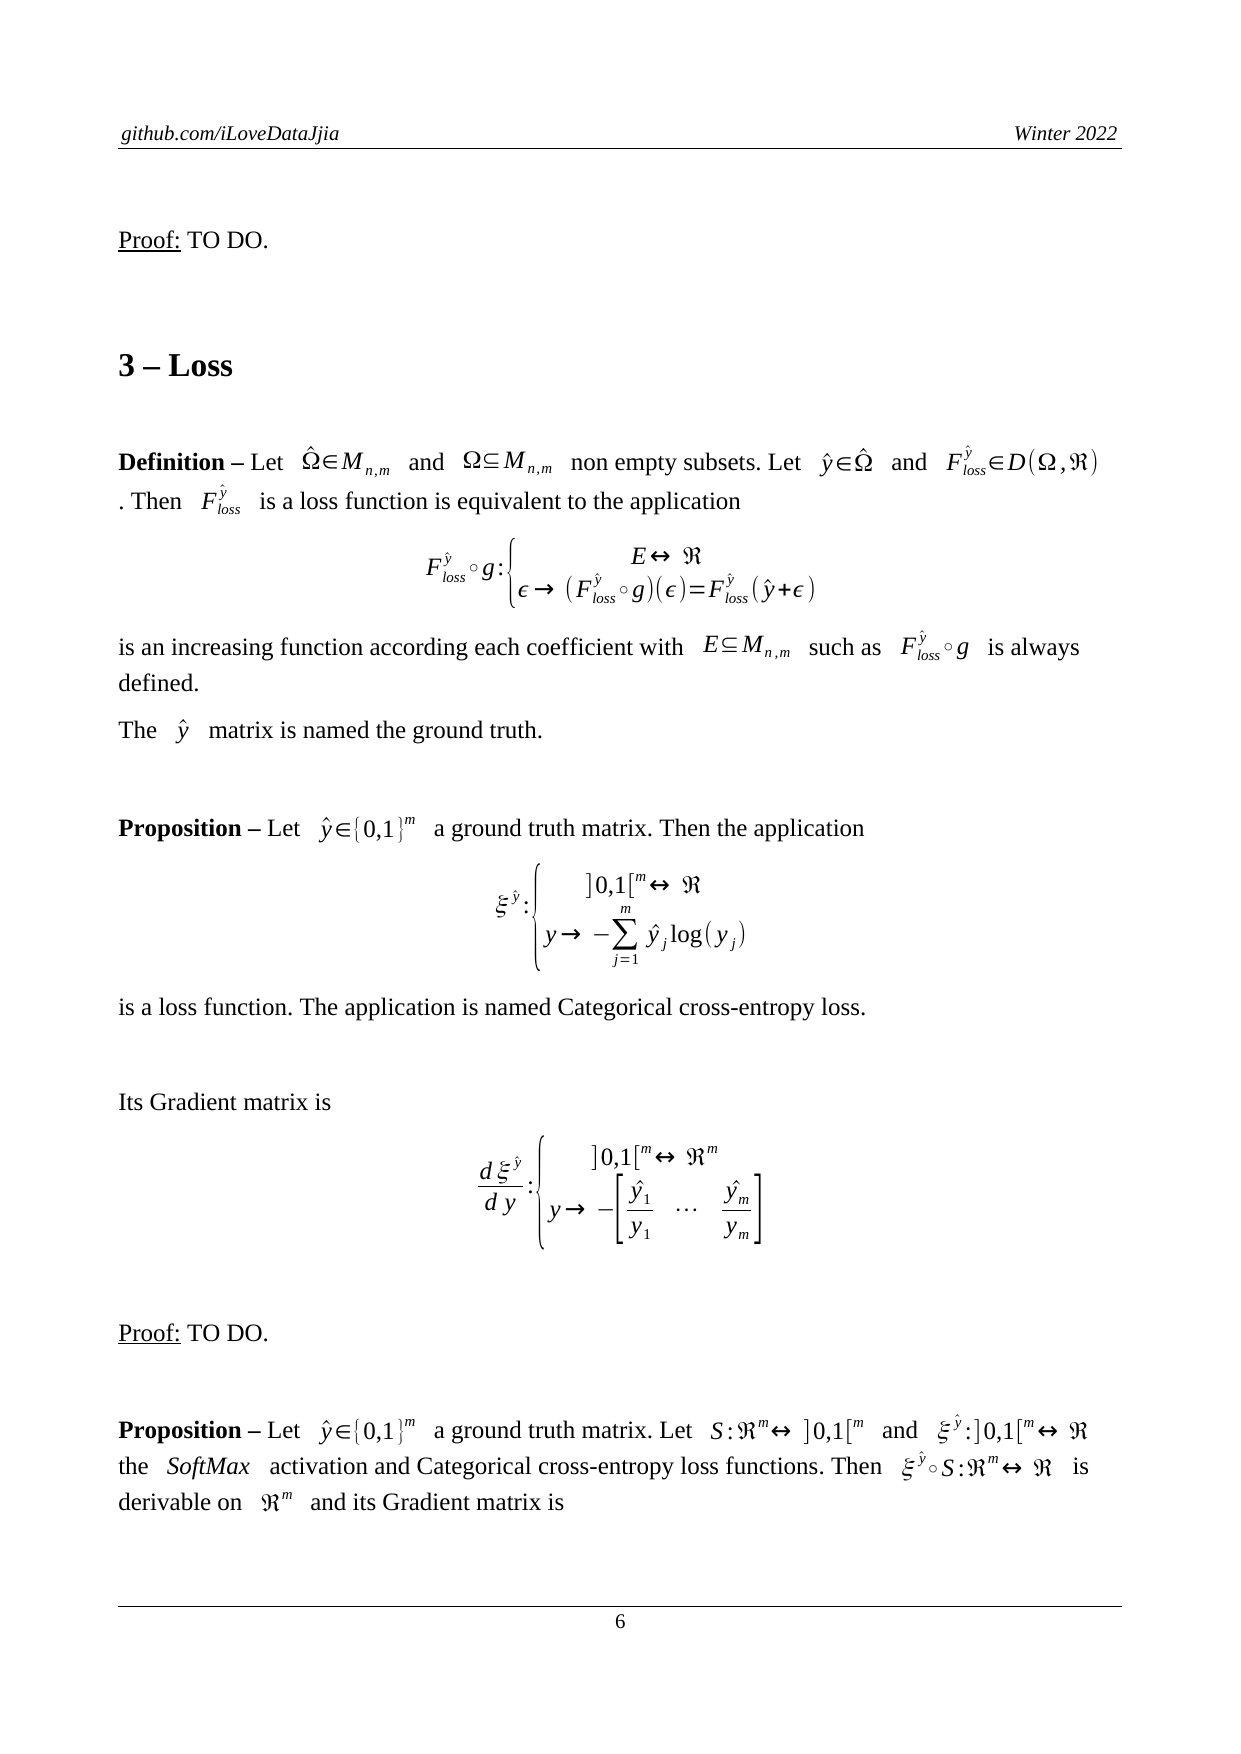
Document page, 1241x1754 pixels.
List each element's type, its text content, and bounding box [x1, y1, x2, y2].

text is an increasing function according each coefficient withsuch asis always defined. [118, 629, 1122, 697]
text Proof: TO DO. [118, 1318, 1122, 1347]
text Proposition – Leta ground truth matrix. Then the application [118, 811, 1122, 843]
text Thematrix is named the ground truth. [118, 716, 1122, 744]
text is a loss function. The application is named Categorical cross-entropy loss. [118, 992, 1122, 1021]
text Definition – Letandnon empty subsets. Letand. Thenis a loss function is equivalent to the application [118, 444, 1122, 518]
subtitle 3 – Loss [118, 346, 1122, 384]
text Proposition – Leta ground truth matrix. Letandtheactivation and Categorical cross-entropy loss functions. Thenis derivable onand its Gradient matrix is [118, 1413, 1122, 1517]
text Its Gradient matrix is [118, 1087, 1122, 1116]
text Proof: TO DO. [118, 225, 1122, 254]
